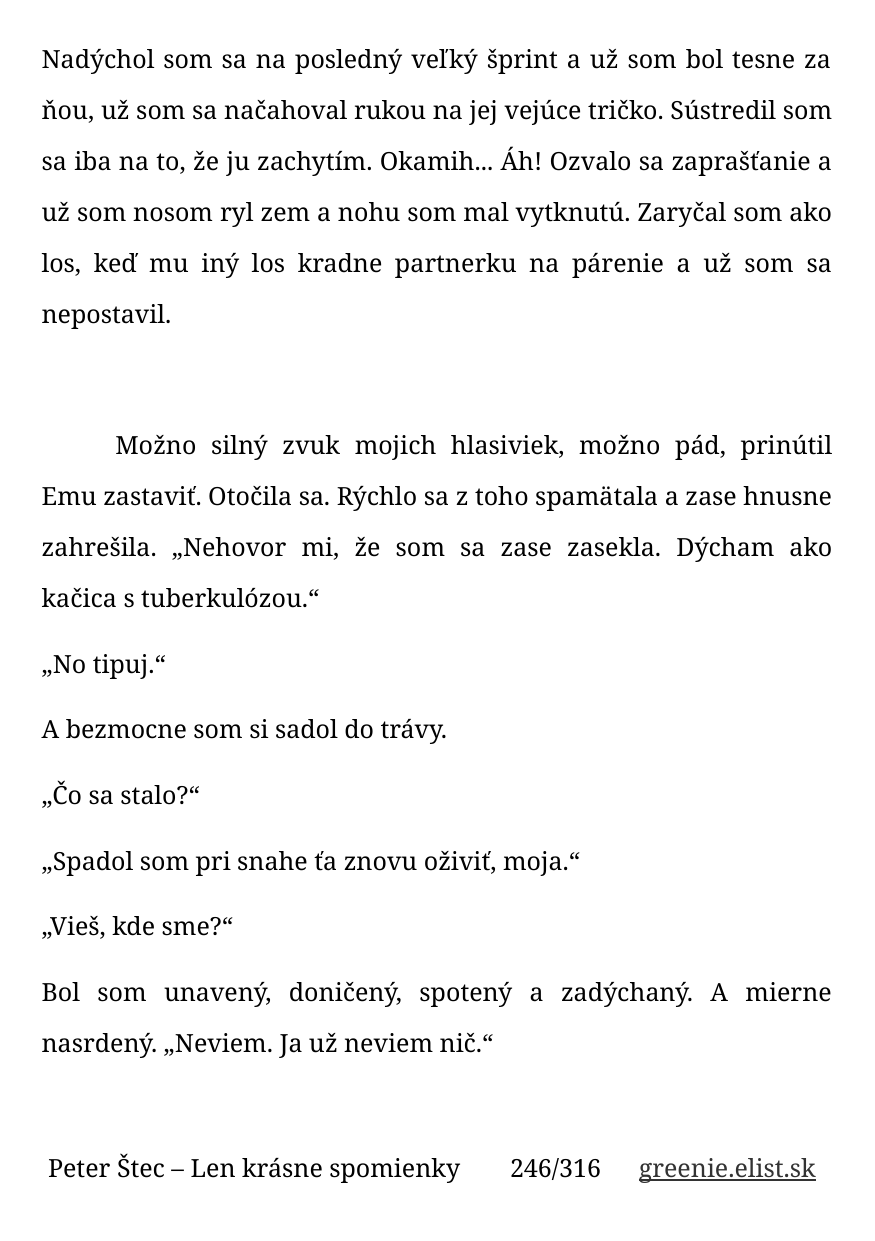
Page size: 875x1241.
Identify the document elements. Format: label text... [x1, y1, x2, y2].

text Nadýchol som sa na posledný veľký šprint a už som bol tesne za ňou, už som sa načahoval rukou na jej vejúce tričko. Sústredil som sa iba na to, že ju zachytím. Okamih... Áh! Ozvalo sa zaprašťanie a už som nosom ryl zem a nohu som mal vytknutú. Zaryčal som ako los, keď mu iný los kradne partnerku na párenie a už som sa nepostavil. [41, 41, 833, 331]
text A bezmocne som si sadol do trávy. [41, 712, 833, 746]
text „Spadol som pri snahe ťa znovu oživiť, moja.“ [41, 843, 833, 877]
text „Vieš, kde sme?“ [41, 909, 833, 943]
text Bol som unavený, doničený, spotený a zadýchaný. A mierne nasrdený. „Neviem. Ja už neviem nič.“ [41, 975, 833, 1060]
text Možno silný zvuk mojich hlasiviek, možno pád, prinútil Emu zastaviť. Otočila sa. Rýchlo sa z toho spamätala a zase hnusne zahrešila. „Nehovor mi, že som sa zase zasekla. Dýcham ako kačica s tuberkulózou.“ [41, 428, 833, 615]
text „No tipuj.“ [41, 647, 833, 681]
text „Čo sa stalo?“ [41, 778, 833, 812]
